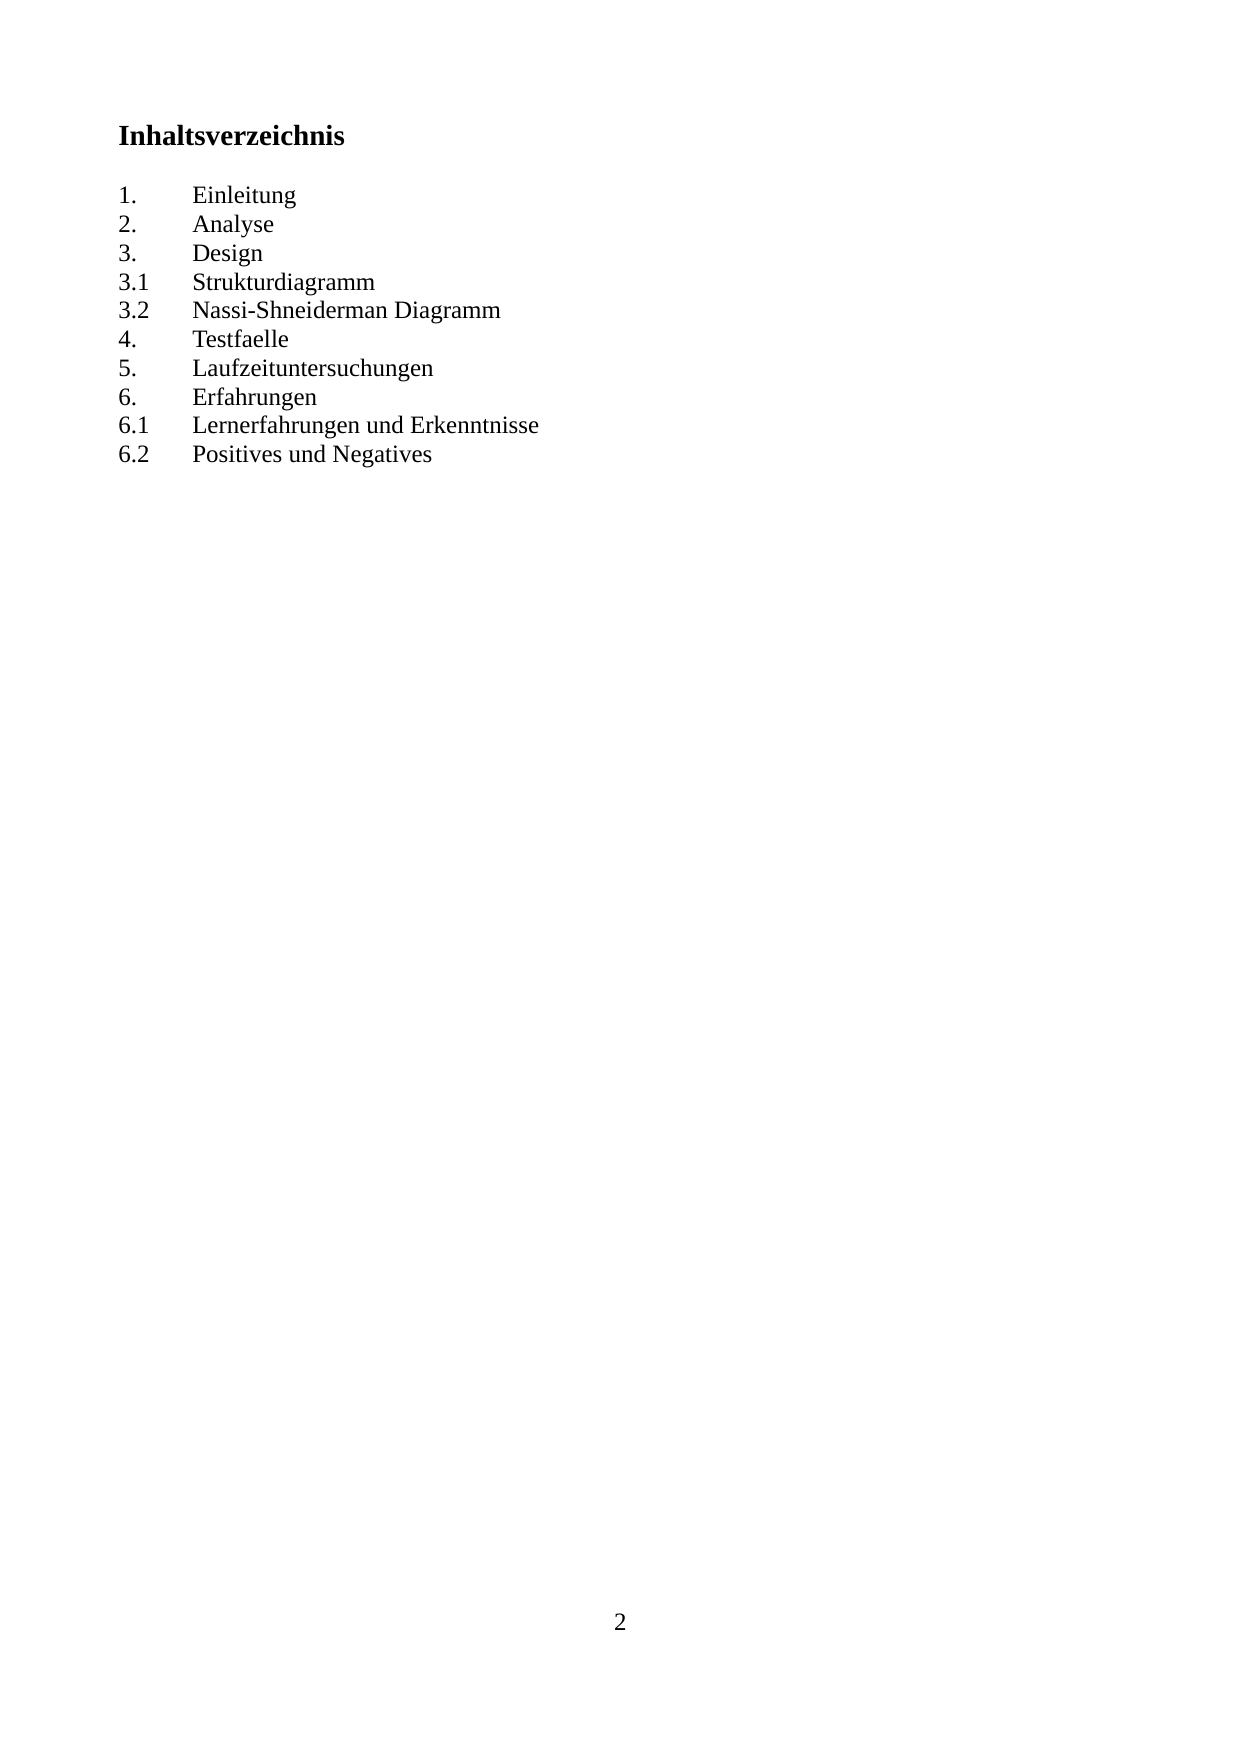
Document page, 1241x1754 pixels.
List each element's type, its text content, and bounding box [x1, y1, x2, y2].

text 3.2 Nassi-Shneiderman Diagramm [118, 295, 1122, 324]
text 3. Design [118, 238, 1122, 267]
text Inhaltsverzeichnis [118, 118, 1122, 152]
text 3.1 Strukturdiagramm [118, 267, 1122, 295]
text 6.1 Lernerfahrungen und Erkenntnisse [118, 410, 1122, 439]
text 1. Einleitung [118, 180, 1122, 209]
text 2. Analyse [118, 209, 1122, 238]
text 6. Erfahrungen [118, 382, 1122, 410]
text 4. Testfaelle [118, 324, 1122, 353]
text 6.2 Positives und Negatives [118, 439, 1122, 468]
text 5. Laufzeituntersuchungen [118, 353, 1122, 382]
